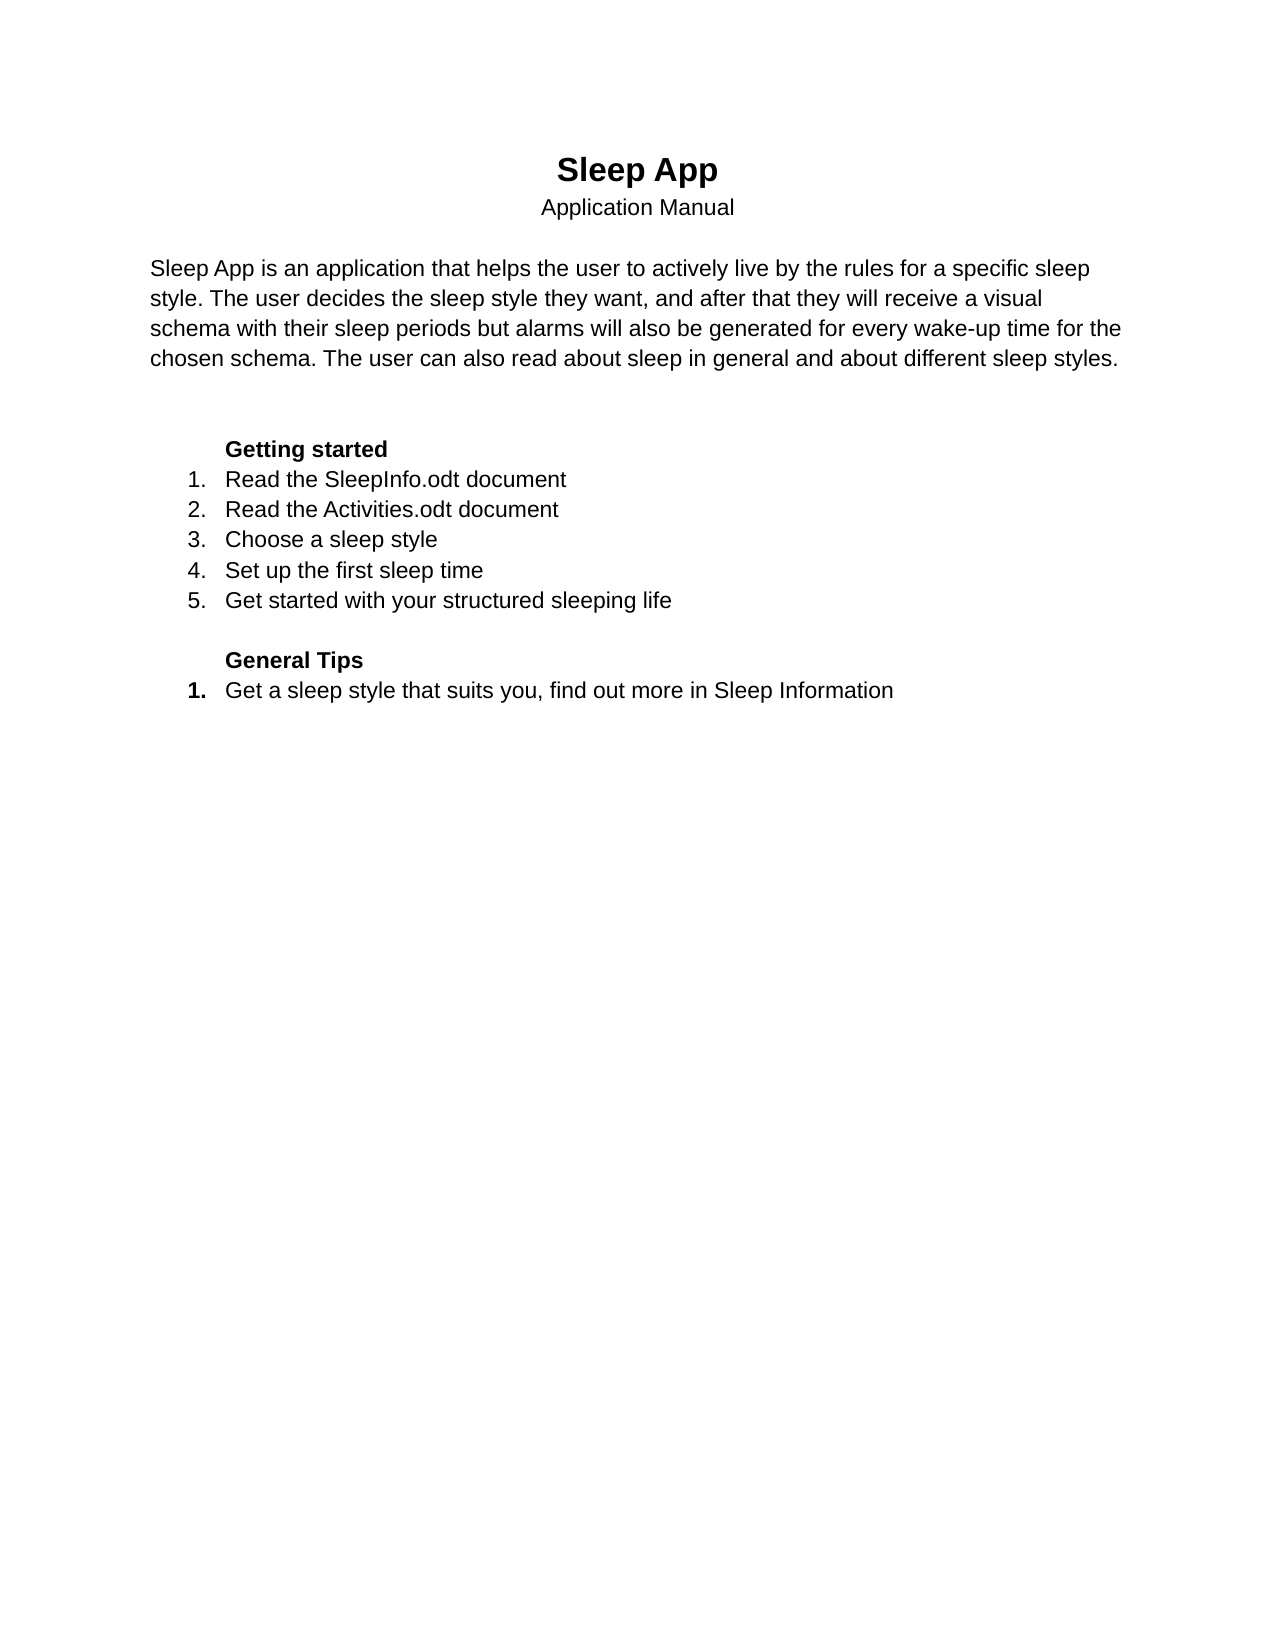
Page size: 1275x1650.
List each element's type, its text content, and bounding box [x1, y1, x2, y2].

list Get started with your structured sleeping life [187, 587, 1125, 613]
text Application Manual [150, 194, 1125, 221]
list Get a sleep style that suits you, find out more in Sleep Information [187, 677, 1125, 704]
list Choose a sleep style [187, 526, 1125, 553]
text Sleep App is an application that helps the user to actively live by the rules for a specific sleep style. The user decides the sleep style they want, and after that they will receive a visual schema with their sleep periods but alarms will also be generated for every wake-up time for the chosen schema. The user can also read about sleep in general and about different sleep styles. [150, 254, 1125, 372]
text Getting started [150, 436, 1125, 462]
list Set up the first sleep time [187, 557, 1125, 583]
list Read the Activities.odt document [187, 496, 1125, 523]
list Read the SleepInfo.odt document [187, 466, 1125, 492]
text Sleep App [150, 150, 1125, 188]
text General Tips [150, 647, 1125, 674]
